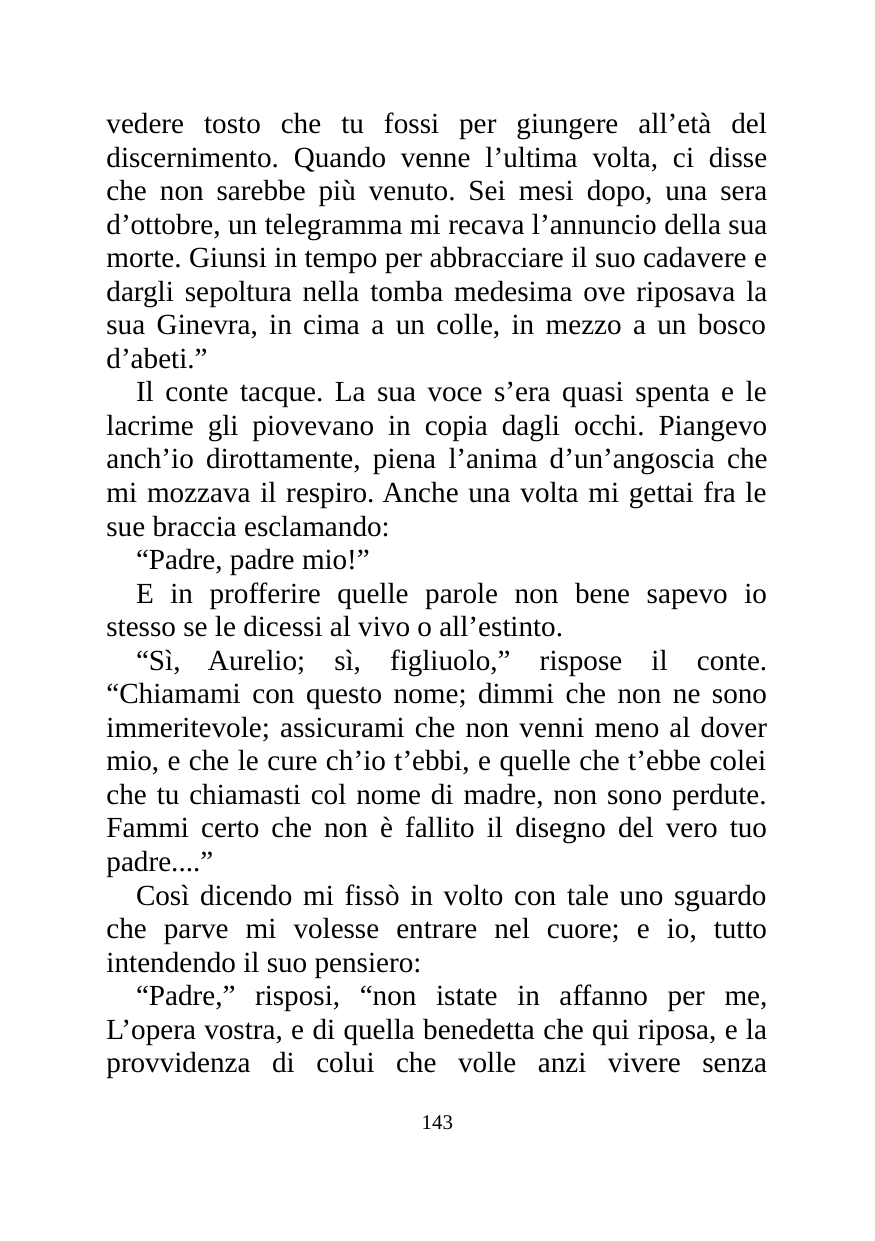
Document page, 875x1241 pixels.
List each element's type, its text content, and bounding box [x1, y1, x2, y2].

text “Padre, padre mio!” [106, 542, 768, 576]
text Così dicendo mi fissò in volto con tale uno sguardo che parve mi volesse entrare nel cuore; e io, tutto intendendo il suo pensiero: [106, 878, 768, 978]
text “Padre,” risposi, “non istate in affanno per me, L’opera vostra, e di quella benedetta che qui riposa, e la provvidenza di colui che volle anzi vivere senza [106, 978, 768, 1079]
text Il conte tacque. La sua voce s’era quasi spenta e le lacrime gli piovevano in copia dagli occhi. Piangevo anch’io dirottamente, piena l’anima d’un’angoscia che mi mozzava il respiro. Anche una volta mi gettai fra le sue braccia esclamando: [106, 374, 768, 542]
text vedere tosto che tu fossi per giungere all’età del discernimento. Quando venne l’ultima volta, ci disse che non sarebbe più venuto. Sei mesi dopo, una sera d’ottobre, un telegramma mi recava l’annuncio della sua morte. Giunsi in tempo per abbracciare il suo cadavere e dargli sepoltura nella tomba medesima ove riposava la sua Ginevra, in cima a un colle, in mezzo a un bosco d’abeti.” [106, 106, 768, 374]
text “Sì, Aurelio; sì, figliuolo,” rispose il conte. “Chiamami con questo nome; dimmi che non ne sono immeritevole; assicurami che non venni meno al dover mio, e che le cure ch’io t’ebbi, e quelle che t’ebbe colei che tu chiamasti col nome di madre, non sono perdute. Fammi certo che non è fallito il disegno del vero tuo padre....” [106, 643, 768, 878]
text E in profferire quelle parole non bene sapevo io stesso se le dicessi al vivo o all’estinto. [106, 576, 768, 643]
